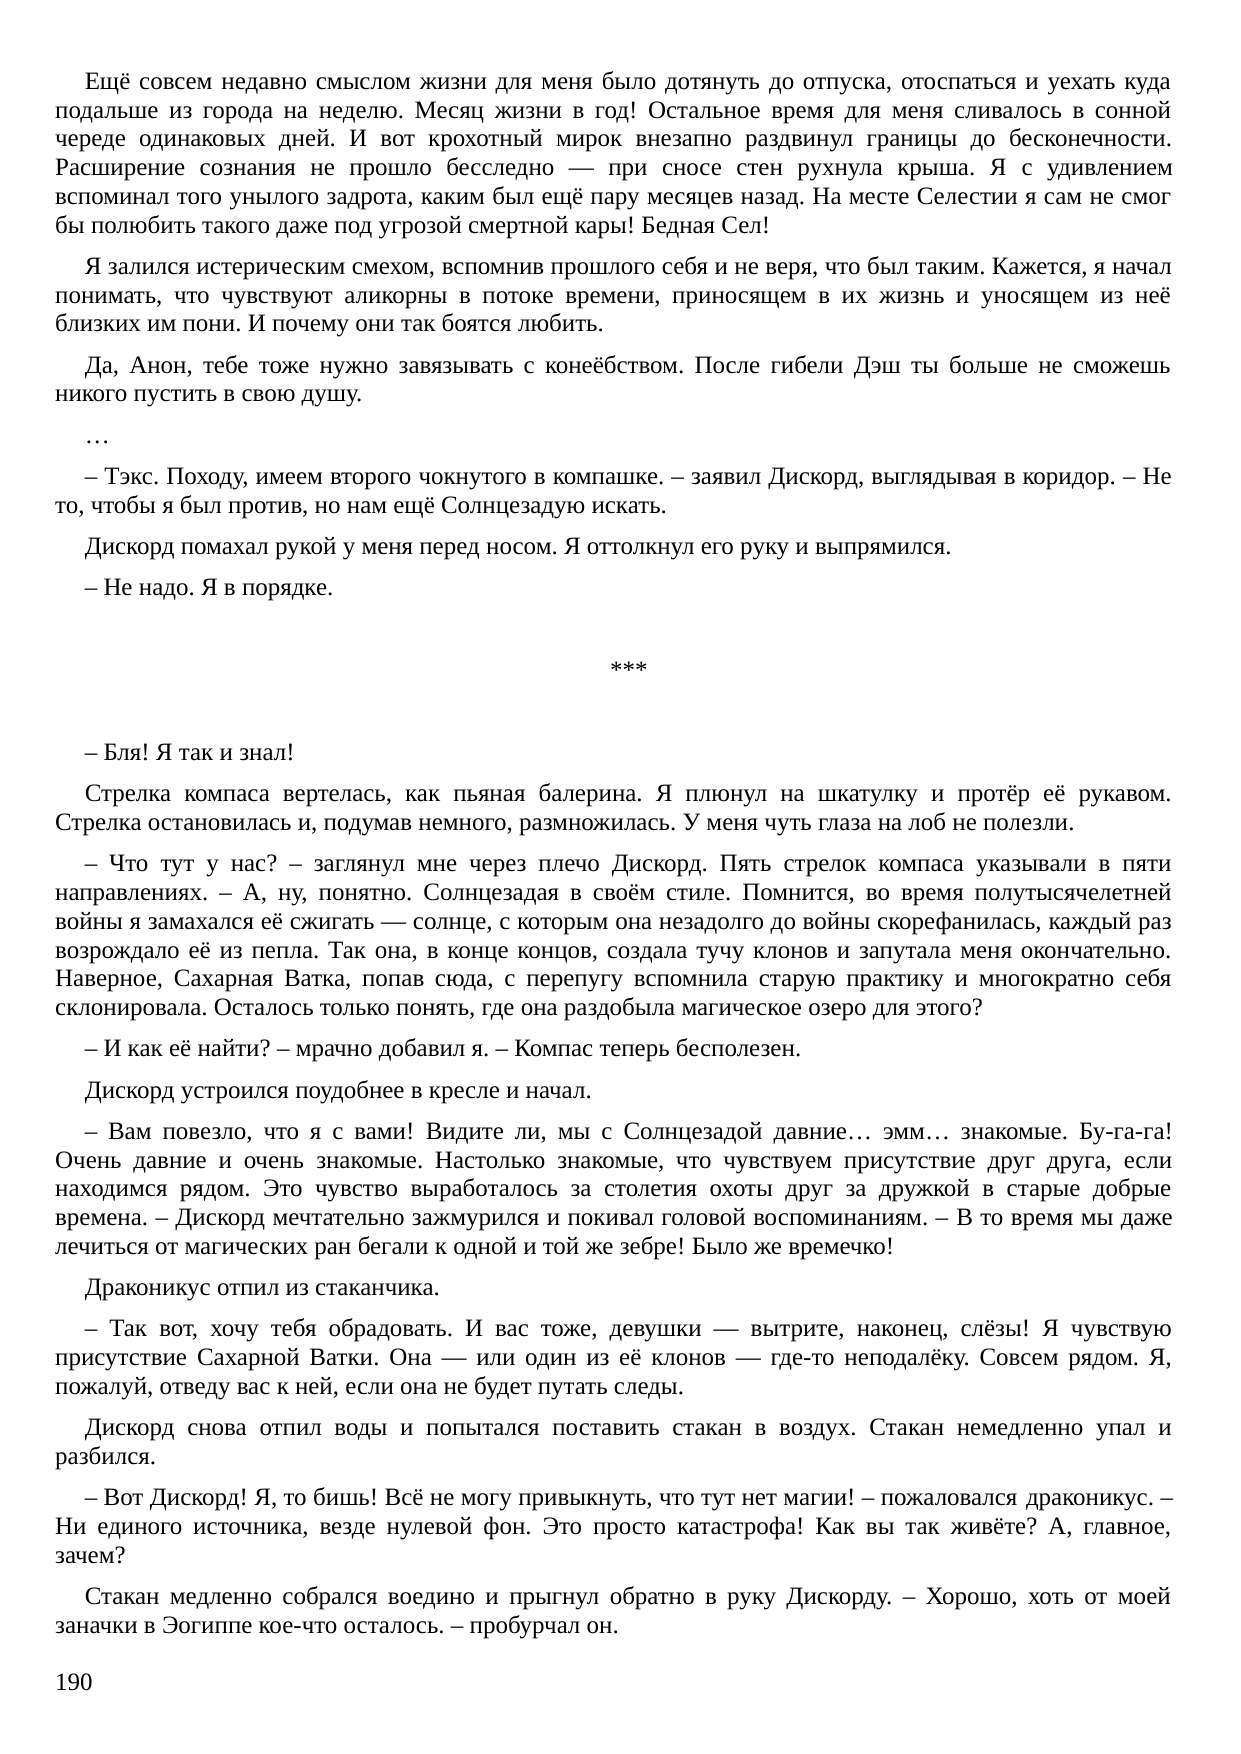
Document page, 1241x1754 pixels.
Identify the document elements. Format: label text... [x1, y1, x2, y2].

text Драконикус отпил из стаканчика. [55, 1272, 1173, 1301]
text Дискорд снова отпил воды и попытался поставить стакан в воздух. Стакан немедленно упал и разбился. [55, 1412, 1173, 1470]
text Да, Анон, тебе тоже нужно завязывать с конеёбством. После гибели Дэш ты больше не сможешь никого пустить в свою душу. [55, 350, 1173, 407]
text Дискорд устроился поудобнее в кресле и начал. [55, 1075, 1173, 1103]
text … [55, 420, 1173, 448]
text – Вам повезло, что я с вами! Видите ли, мы с Солнцезадой давние… эмм… знакомые. Бу-га-га! Очень давние и очень знакомые. Настолько знакомые, что чувствуем присутствие друг друга, если находимся рядом. Это чувство выработалось за столетия охоты друг за дружкой в старые добрые времена. – Дискорд мечтательно зажмурился и покивал головой воспоминаниям. – В то время мы даже лечиться от магических ран бегали к одной и той же зебре! Было же времечко! [55, 1116, 1173, 1260]
text – Так вот, хочу тебя обрадовать. И вас тоже, девушки — вытрите, наконец, слёзы! Я чувствую присутствие Сахарной Ватки. Она — или один из её клонов — где-то неподалёку. Совсем рядом. Я, пожалуй, отведу вас к ней, если она не будет путать следы. [55, 1313, 1173, 1400]
text Дискорд помахал рукой у меня перед носом. Я оттолкнул его руку и выпрямился. [55, 531, 1173, 560]
text – И как её найти? – мрачно добавил я. – Компас теперь бесполезен. [55, 1033, 1173, 1062]
text – Бля! Я так и знал! [55, 737, 1173, 766]
text – Не надо. Я в порядке. [55, 572, 1173, 601]
text – Тэкс. Походу, имеем второго чокнутого в компашке. – заявил Дискорд, выглядывая в коридор. – Не то, чтобы я был против, но нам ещё Солнцезадую искать. [55, 461, 1173, 518]
text *** [55, 655, 1173, 683]
text – Что тут у нас? – заглянул мне через плечо Дискорд. Пять стрелок компаса указывали в пяти направлениях. – А, ну, понятно. Солнцезадая в своём стиле. Помнится, во время полутысячелетней войны я замахался её сжигать — солнце, с которым она незадолго до войны скорефанилась, каждый раз возрождало её из пепла. Так она, в конце концов, создала тучу клонов и запутала меня окончательно. Наверное, Сахарная Ватка, попав сюда, с перепугу вспомнила старую практику и многократно себя склонировала. Осталось только понять, где она раздобыла магическое озеро для этого? [55, 848, 1173, 1021]
text Ещё совсем недавно смыслом жизни для меня было дотянуть до отпуска, отоспаться и уехать куда подальше из города на неделю. Месяц жизни в год! Остальное время для меня сливалось в сонной череде одинаковых дней. И вот крохотный мирок внезапно раздвинул границы до бесконечности. Расширение сознания не прошло бесследно — при сносе стен рухнула крыша. Я с удивлением вспоминал того унылого задрота, каким был ещё пару месяцев назад. На месте Селестии я сам не смог бы полюбить такого даже под угрозой смертной кары! Бедная Сел! [55, 66, 1173, 238]
text Я залился истерическим смехом, вспомнив прошлого себя и не веря, что был таким. Кажется, я начал понимать, что чувствуют аликорны в потоке времени, приносящем в их жизнь и уносящем из неё близких им пони. И почему они так боятся любить. [55, 251, 1173, 337]
text Стакан медленно собрался воедино и прыгнул обратно в руку Дискорду. – Хорошо, хоть от моей заначки в Эогиппе кое-что осталось. – пробурчал он. [55, 1581, 1173, 1638]
text Стрелка компаса вертелась, как пьяная балерина. Я плюнул на шкатулку и протёр её рукавом. Стрелка остановилась и, подумав немного, размножилась. У меня чуть глаза на лоб не полезли. [55, 778, 1173, 836]
text – Вот Дискорд! Я, то бишь! Всё не могу привыкнуть, что тут нет магии! – пожаловался драконикус. – Ни единого источника, везде нулевой фон. Это просто катастрофа! Как вы так живёте? А, главное, зачем? [55, 1482, 1173, 1568]
